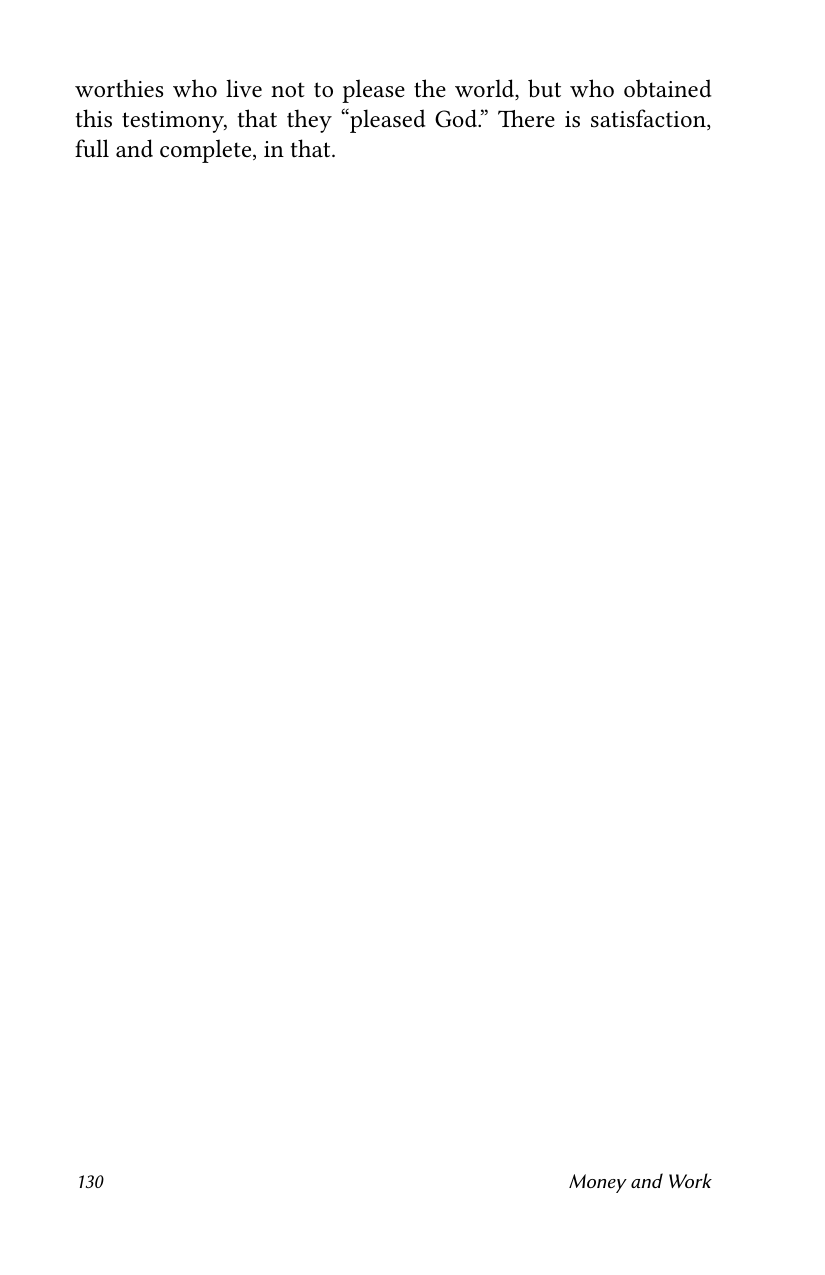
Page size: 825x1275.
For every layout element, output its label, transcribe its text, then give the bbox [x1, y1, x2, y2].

text worthies who live not to please the world, but who obtained this testimony, that they “pleased God.” There is satisfaction, full and complete, in that. [75, 75, 712, 163]
